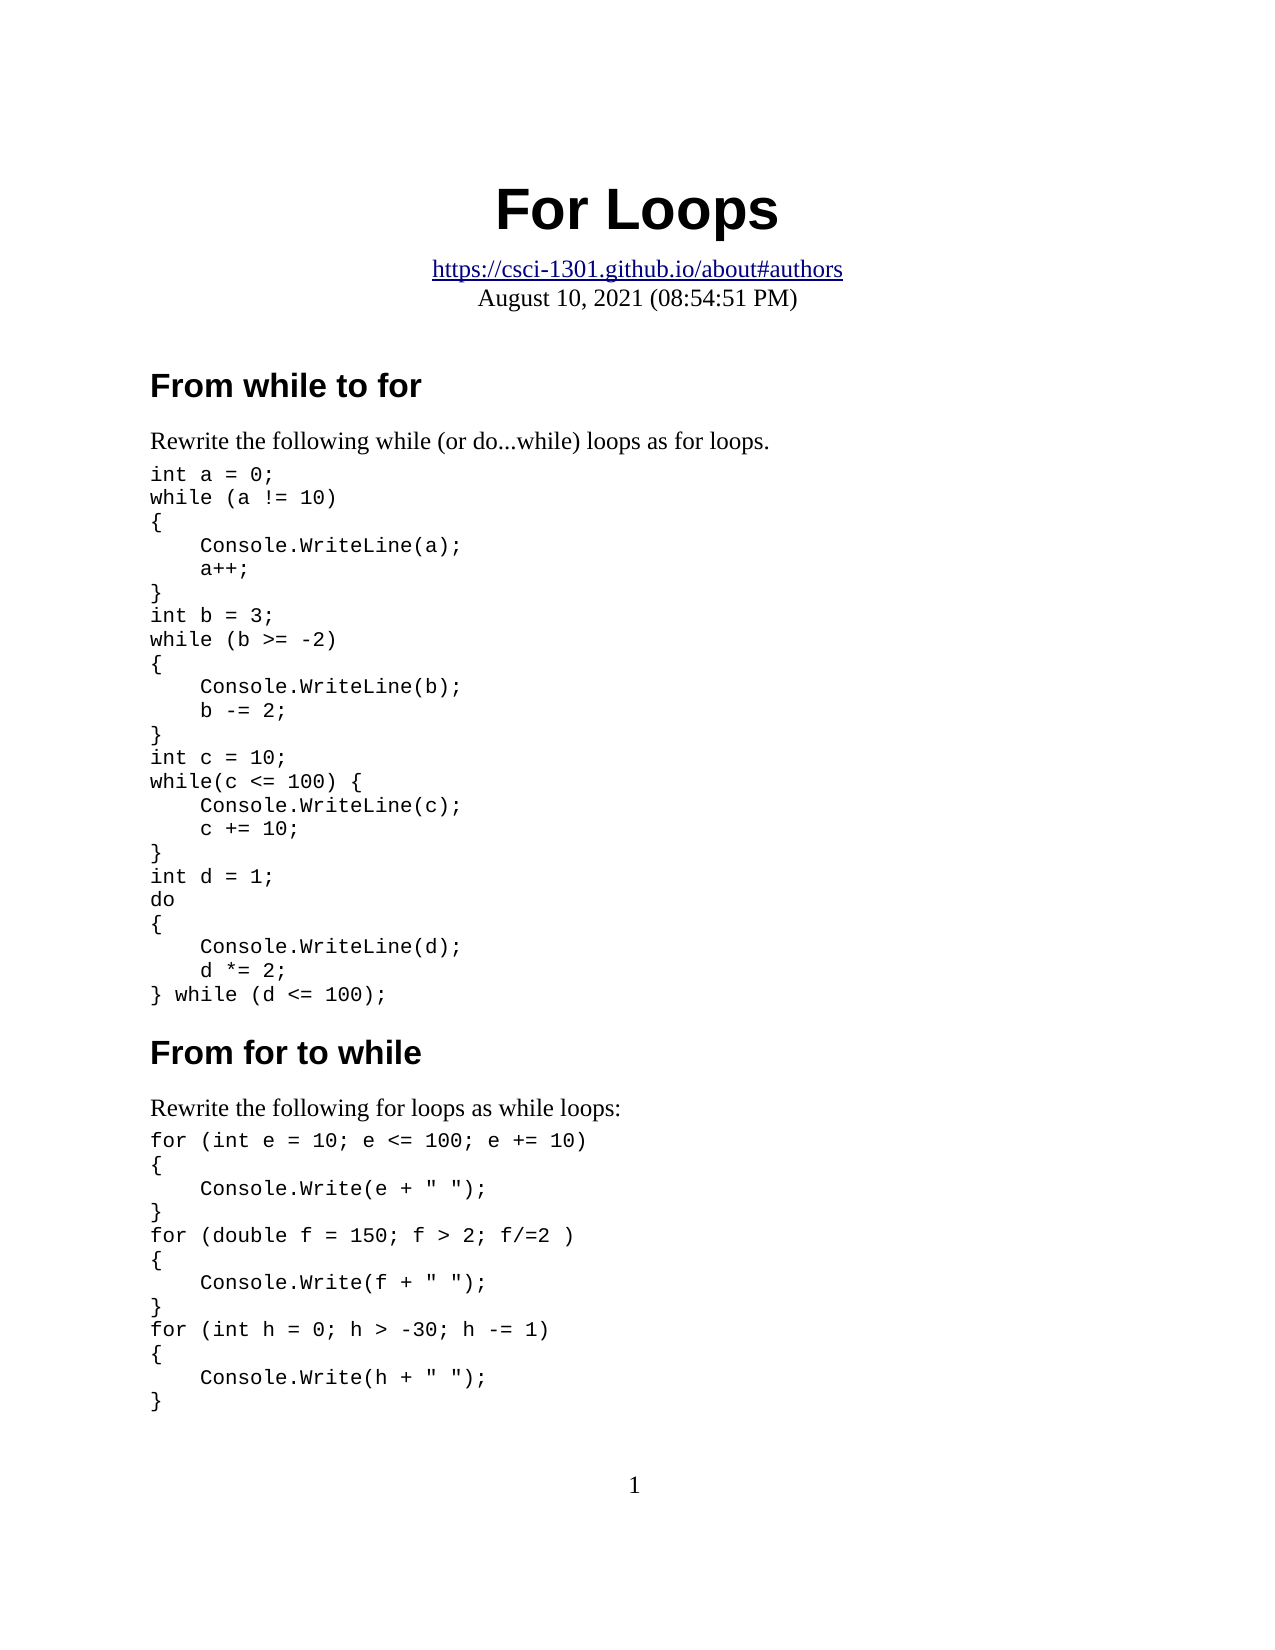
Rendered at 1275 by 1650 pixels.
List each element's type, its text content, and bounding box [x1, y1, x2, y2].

text int b = 3; [150, 606, 1125, 629]
text int d = 1; [150, 866, 1125, 889]
text int c = 10; [150, 747, 1125, 771]
text c += 10; [150, 818, 1125, 842]
text { [150, 913, 1125, 937]
text d *= 2; [150, 960, 1125, 984]
text } [150, 1390, 1125, 1414]
text Console.WriteLine(d); [150, 937, 1125, 960]
text { [150, 1343, 1125, 1367]
text Console.Write(f + " "); [150, 1272, 1125, 1296]
text Console.WriteLine(a); [150, 534, 1125, 558]
text do [150, 889, 1125, 913]
text } while (d <= 100); [150, 984, 1125, 1007]
text for (double f = 150; f > 2; f/=2 ) [150, 1225, 1125, 1248]
text https://csci-1301.github.io/about#authors [150, 254, 1125, 283]
subtitle From for to while [150, 1032, 1125, 1071]
text Console.Write(e + " "); [150, 1178, 1125, 1201]
text } [150, 842, 1125, 866]
text { [150, 1154, 1125, 1178]
text b -= 2; [150, 700, 1125, 724]
title For Loops [150, 175, 1125, 242]
text { [150, 511, 1125, 534]
text Console.WriteLine(c); [150, 795, 1125, 818]
text } [150, 724, 1125, 747]
text Rewrite the following for loops as while loops: [150, 1093, 1125, 1121]
text a++; [150, 558, 1125, 582]
subtitle From while to for [150, 366, 1125, 404]
text Console.WriteLine(b); [150, 676, 1125, 700]
text for (int h = 0; h > -30; h -= 1) [150, 1319, 1125, 1343]
text while (a != 10) [150, 487, 1125, 511]
text while(c <= 100) { [150, 771, 1125, 795]
text for (int e = 10; e <= 100; e += 10) [150, 1130, 1125, 1154]
text { [150, 1248, 1125, 1272]
text Rewrite the following while (or do...while) loops as for loops. [150, 426, 1125, 455]
text { [150, 653, 1125, 676]
text August 10, 2021 (08:54:51 PM) [150, 283, 1125, 312]
text } [150, 1296, 1125, 1319]
text } [150, 582, 1125, 606]
text } [150, 1201, 1125, 1225]
text Console.Write(h + " "); [150, 1367, 1125, 1390]
text int a = 0; [150, 464, 1125, 487]
text while (b >= -2) [150, 629, 1125, 653]
